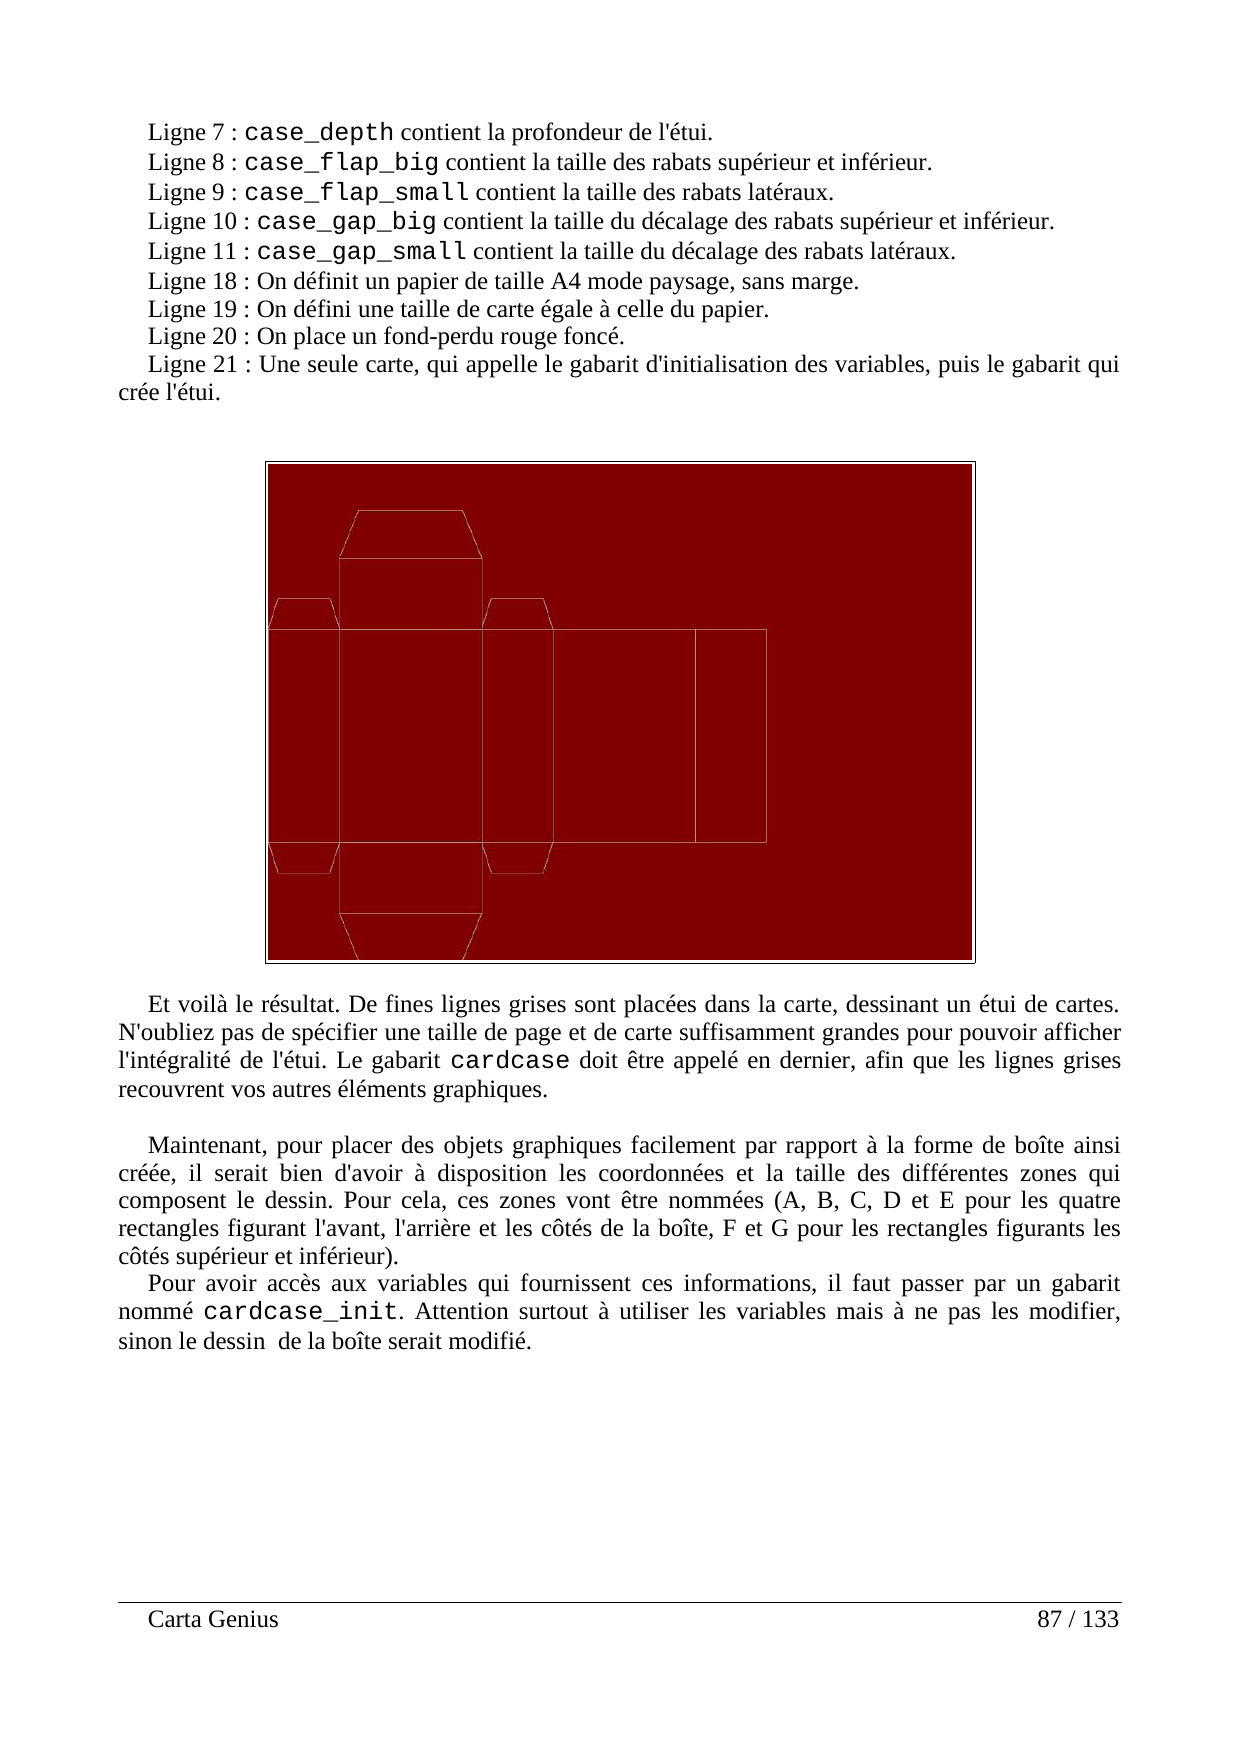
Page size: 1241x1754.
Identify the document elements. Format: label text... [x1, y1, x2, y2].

text Maintenant, pour placer des objets graphiques facilement par rapport à la forme de boîte ainsi créée, il serait bien d'avoir à disposition les coordonnées et la taille des différentes zones qui composent le dessin. Pour cela, ces zones vont être nommées (A, B, C, D et E pour les quatre rectangles figurant l'avant, l'arrière et les côtés de la boîte, F et G pour les rectangles figurants les côtés supérieur et inférieur). [118, 1131, 1122, 1269]
text Pour avoir accès aux variables qui fournissent ces informations, il faut passer par un gabarit nommé cardcase_init. Attention surtout à utiliser les variables mais à ne pas les modifier, sinon le dessin de la boîte serait modifié. [118, 1269, 1122, 1355]
text Et voilà le résultat. De fines lignes grises sont placées dans la carte, dessinant un étui de cartes. N'oubliez pas de spécifier une taille de page et de carte suffisamment grandes pour pouvoir afficher l'intégralité de l'étui. Le gabarit cardcase doit être appelé en dernier, afin que les lignes grises recouvrent vos autres éléments graphiques. [118, 990, 1122, 1103]
text Ligne 8 : case_flap_big contient la taille des rabats supérieur et inférieur. [118, 148, 1122, 178]
text Ligne 10 : case_gap_big contient la taille du décalage des rabats supérieur et inférieur. [118, 207, 1122, 237]
picture [268, 464, 972, 960]
text Ligne 11 : case_gap_small contient la taille du décalage des rabats latéraux. [118, 237, 1122, 267]
text Ligne 19 : On défini une taille de carte égale à celle du papier. [118, 295, 1122, 322]
text Ligne 9 : case_flap_small contient la taille des rabats latéraux. [118, 178, 1122, 207]
text Ligne 18 : On définit un papier de taille A4 mode paysage, sans marge. [118, 267, 1122, 295]
text Ligne 20 : On place un fond-perdu rouge foncé. [118, 322, 1122, 350]
text Ligne 7 : case_depth contient la profondeur de l'étui. [118, 118, 1122, 148]
text Ligne 21 : Une seule carte, qui appelle le gabarit d'initialisation des variables, puis le gabarit qui crée l'étui. [118, 350, 1122, 406]
